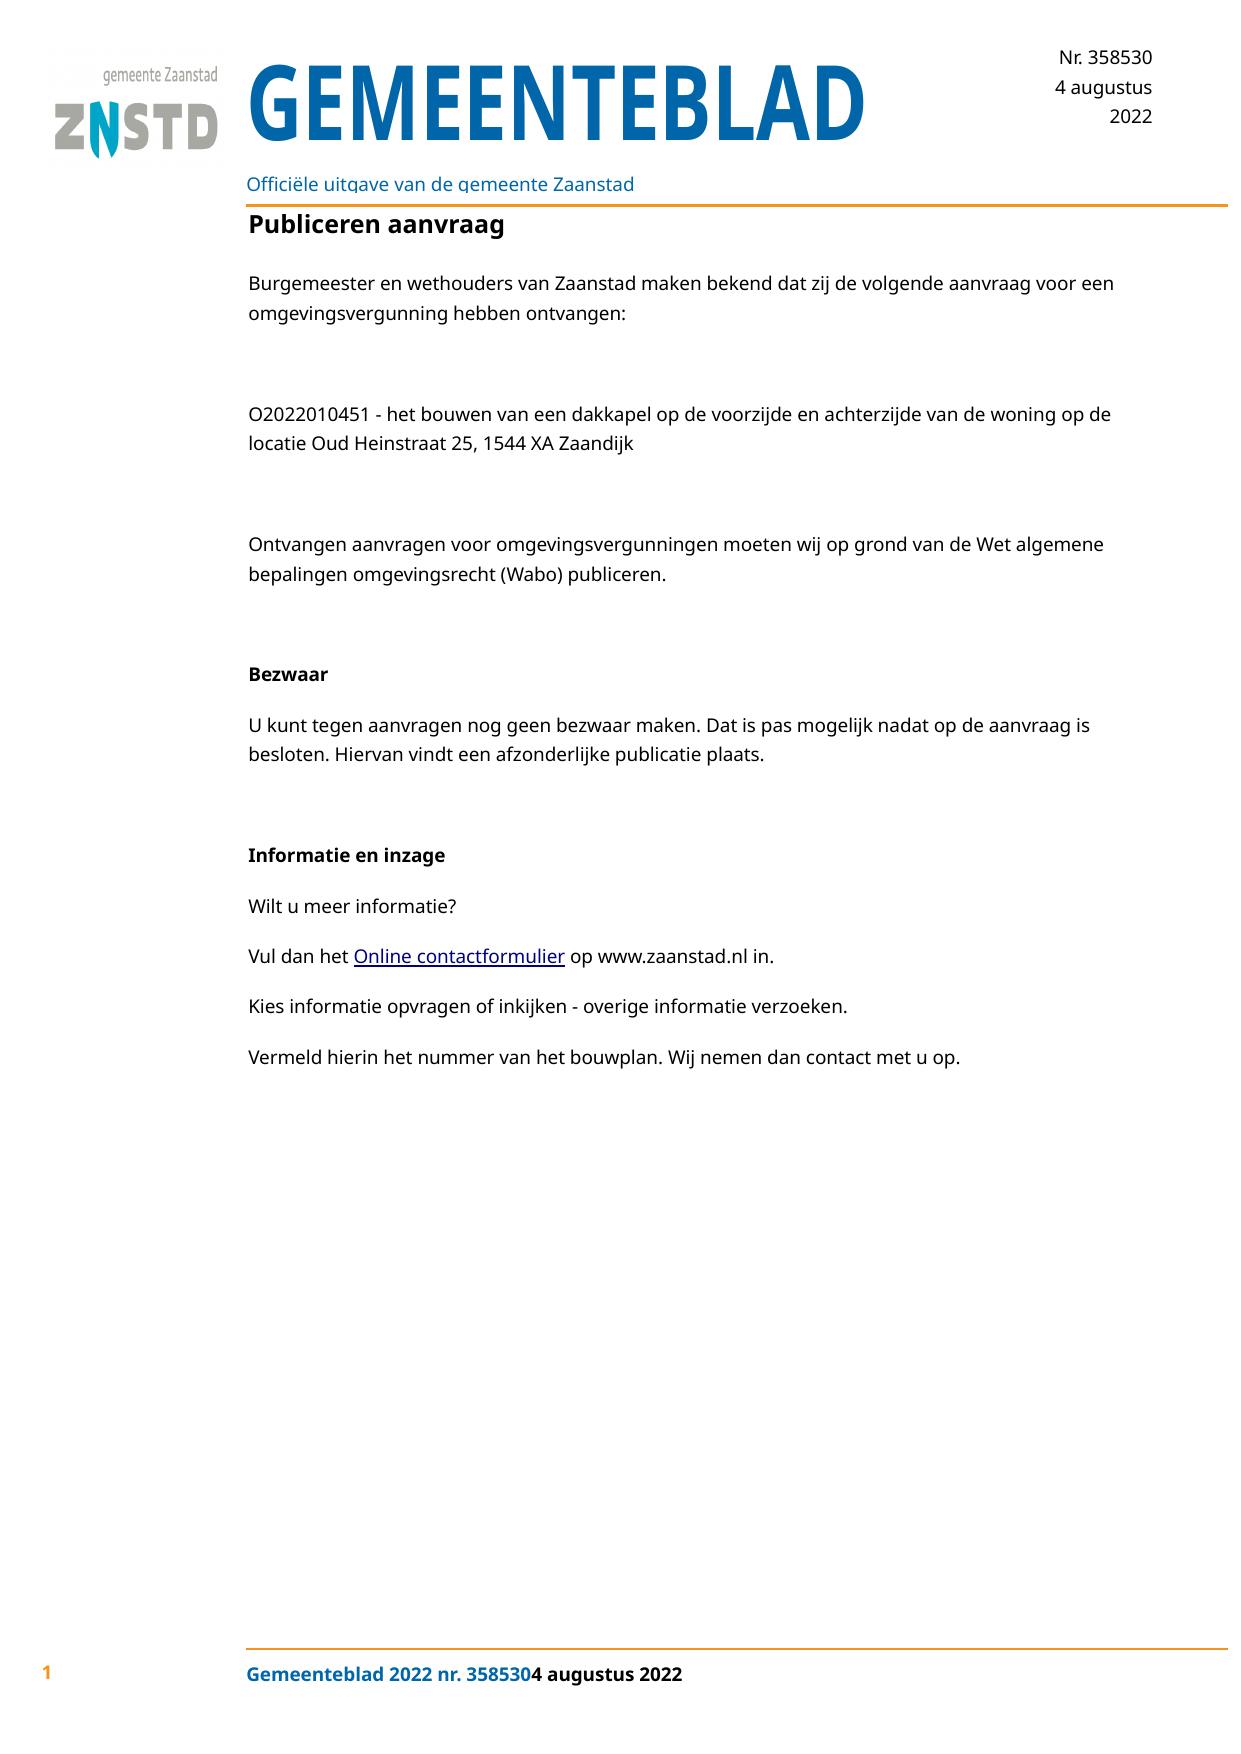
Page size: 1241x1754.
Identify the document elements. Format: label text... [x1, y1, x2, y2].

text Burgemeester en wethouders van Zaanstad maken bekend dat zij de volgende aanvraag voor een omgevingsvergunning hebben ontvangen: [248, 270, 1152, 326]
text Vermeld hierin het nummer van het bouwplan. Wij nemen dan contact met u op. [248, 1044, 1152, 1070]
text Informatie en inzage [248, 842, 1152, 868]
text O2022010451 - het bouwen van een dakkapel op de voorzijde en achterzijde van de woning op de locatie Oud Heinstraat 25, 1544 XA Zaandijk [248, 401, 1152, 456]
text Vul dan het Online contactformulier op www.zaanstad.nl in. [248, 943, 1152, 969]
text Kies informatie opvragen of inkijken - overige informatie verzoeken. [248, 994, 1152, 1019]
text Ontvangen aanvragen voor omgevingsvergunningen moeten wij op grond van de Wet algemene bepalingen omgevingsrecht (Wabo) publiceren. [248, 531, 1152, 586]
text Wilt u meer informatie? [248, 893, 1152, 918]
text Publiceren aanvraag [248, 207, 1152, 241]
text Bezwaar [248, 662, 1152, 687]
text U kunt tegen aanvragen nog geen bezwaar maken. Dat is pas mogelijk nadat op de aanvraag is besloten. Hiervan vindt een afzonderlijke publicatie plaats. [248, 712, 1152, 767]
picture [41, 47, 231, 172]
